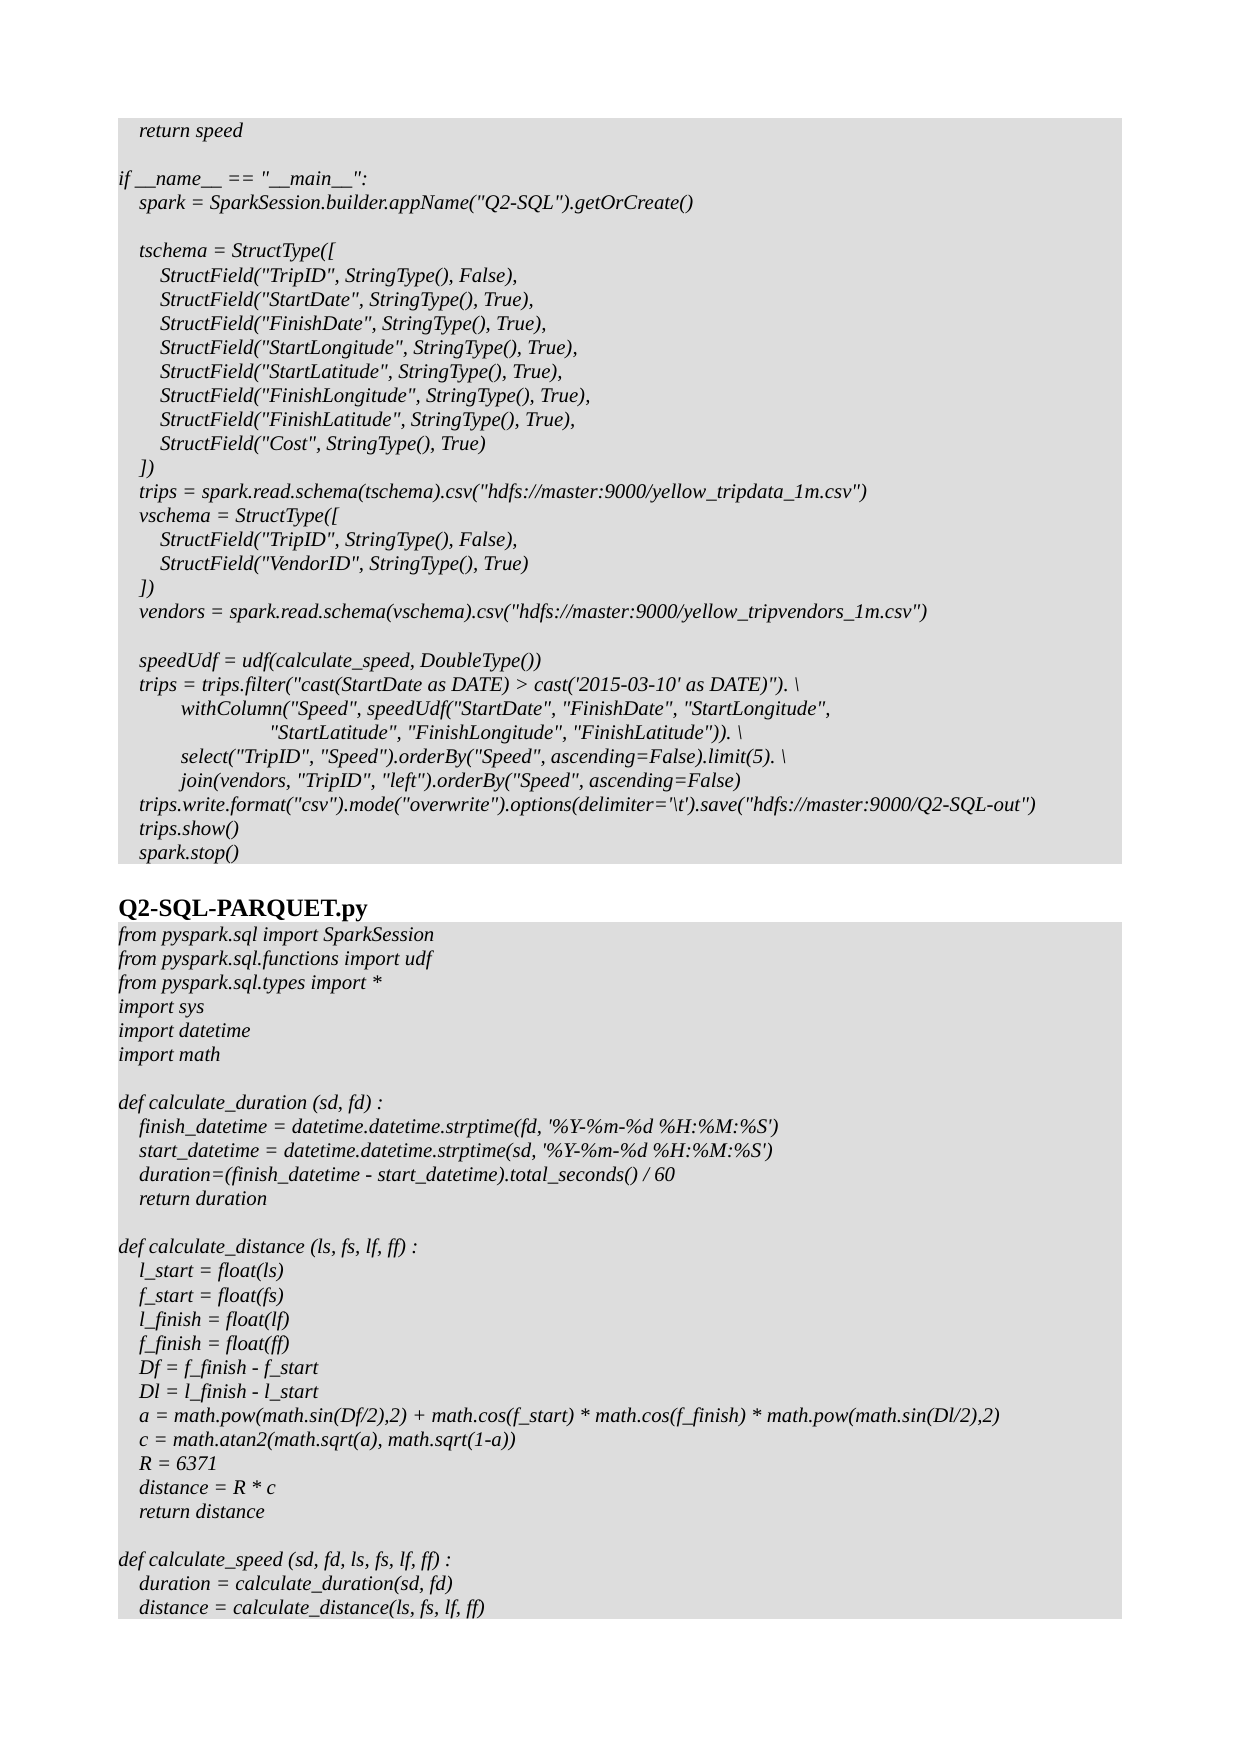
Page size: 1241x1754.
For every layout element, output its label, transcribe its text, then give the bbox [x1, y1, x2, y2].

text def calculate_distance (ls, fs, lf, ff) : [118, 1234, 1122, 1258]
text join(vendors, "TripID", "left").orderBy("Speed", ascending=False) [118, 768, 1122, 792]
text if __name__ == "__main__": [118, 166, 1122, 190]
text duration=(finish_datetime - start_datetime).total_seconds() / 60 [118, 1162, 1122, 1186]
text spark.stop() [118, 840, 1122, 864]
text import sys [118, 994, 1122, 1018]
text tschema = StructType([ [118, 238, 1122, 262]
text Df = f_finish - f_start [118, 1355, 1122, 1379]
text StructField("StartLatitude", StringType(), True), [118, 359, 1122, 383]
text return speed [118, 118, 1122, 142]
text import math [118, 1042, 1122, 1066]
text return duration [118, 1186, 1122, 1210]
text Q2-SQL-PARQUET.py [118, 893, 1122, 922]
text StructField("FinishDate", StringType(), True), [118, 311, 1122, 335]
text vschema = StructType([ [118, 503, 1122, 527]
text from pyspark.sql.functions import udf [118, 946, 1122, 970]
text f_start = float(fs) [118, 1282, 1122, 1307]
text from pyspark.sql.types import * [118, 970, 1122, 994]
text ]) [118, 575, 1122, 599]
text StructField("VendorID", StringType(), True) [118, 551, 1122, 575]
text StructField("Cost", StringType(), True) [118, 431, 1122, 455]
text import datetime [118, 1018, 1122, 1042]
text StructField("FinishLatitude", StringType(), True), [118, 407, 1122, 431]
text spark = SparkSession.builder.appName("Q2-SQL").getOrCreate() [118, 190, 1122, 214]
text StructField("TripID", StringType(), False), [118, 527, 1122, 551]
text speedUdf = udf(calculate_speed, DoubleType()) [118, 647, 1122, 672]
text from pyspark.sql import SparkSession [118, 922, 1122, 946]
text select("TripID", "Speed").orderBy("Speed", ascending=False).limit(5). \ [118, 744, 1122, 768]
text distance = R * c [118, 1475, 1122, 1499]
text start_datetime = datetime.datetime.strptime(sd, '%Y-%m-%d %H:%M:%S') [118, 1138, 1122, 1162]
text StructField("StartDate", StringType(), True), [118, 287, 1122, 311]
text distance = calculate_distance(ls, fs, lf, ff) [118, 1595, 1122, 1619]
text StructField("FinishLongitude", StringType(), True), [118, 383, 1122, 407]
text return distance [118, 1499, 1122, 1523]
text l_finish = float(lf) [118, 1307, 1122, 1331]
text finish_datetime = datetime.datetime.strptime(fd, '%Y-%m-%d %H:%M:%S') [118, 1114, 1122, 1138]
text l_start = float(ls) [118, 1258, 1122, 1282]
text f_finish = float(ff) [118, 1331, 1122, 1355]
text Dl = l_finish - l_start [118, 1379, 1122, 1403]
text c = math.atan2(math.sqrt(a), math.sqrt(1-a)) [118, 1427, 1122, 1451]
text "StartLatitude", "FinishLongitude", "FinishLatitude")). \ [118, 720, 1122, 744]
text StructField("TripID", StringType(), False), [118, 262, 1122, 287]
text def calculate_speed (sd, fd, ls, fs, lf, ff) : [118, 1547, 1122, 1571]
text duration = calculate_duration(sd, fd) [118, 1571, 1122, 1595]
text withColumn("Speed", speedUdf("StartDate", "FinishDate", "StartLongitude", [118, 696, 1122, 720]
text R = 6371 [118, 1451, 1122, 1475]
text def calculate_duration (sd, fd) : [118, 1090, 1122, 1114]
text trips = trips.filter("cast(StartDate as DATE) > cast('2015-03-10' as DATE)"). \ [118, 672, 1122, 696]
text vendors = spark.read.schema(vschema).csv("hdfs://master:9000/yellow_tripvendors_1m.csv") [118, 599, 1122, 623]
text trips = spark.read.schema(tschema).csv("hdfs://master:9000/yellow_tripdata_1m.csv") [118, 479, 1122, 503]
text ]) [118, 455, 1122, 479]
text StructField("StartLongitude", StringType(), True), [118, 335, 1122, 359]
text trips.show() [118, 816, 1122, 840]
text trips.write.format("csv").mode("overwrite").options(delimiter='\t').save("hdfs://master:9000/Q2-SQL-out") [118, 792, 1122, 816]
text a = math.pow(math.sin(Df/2),2) + math.cos(f_start) * math.cos(f_finish) * math.pow(math.sin(Dl/2),2) [118, 1403, 1122, 1427]
